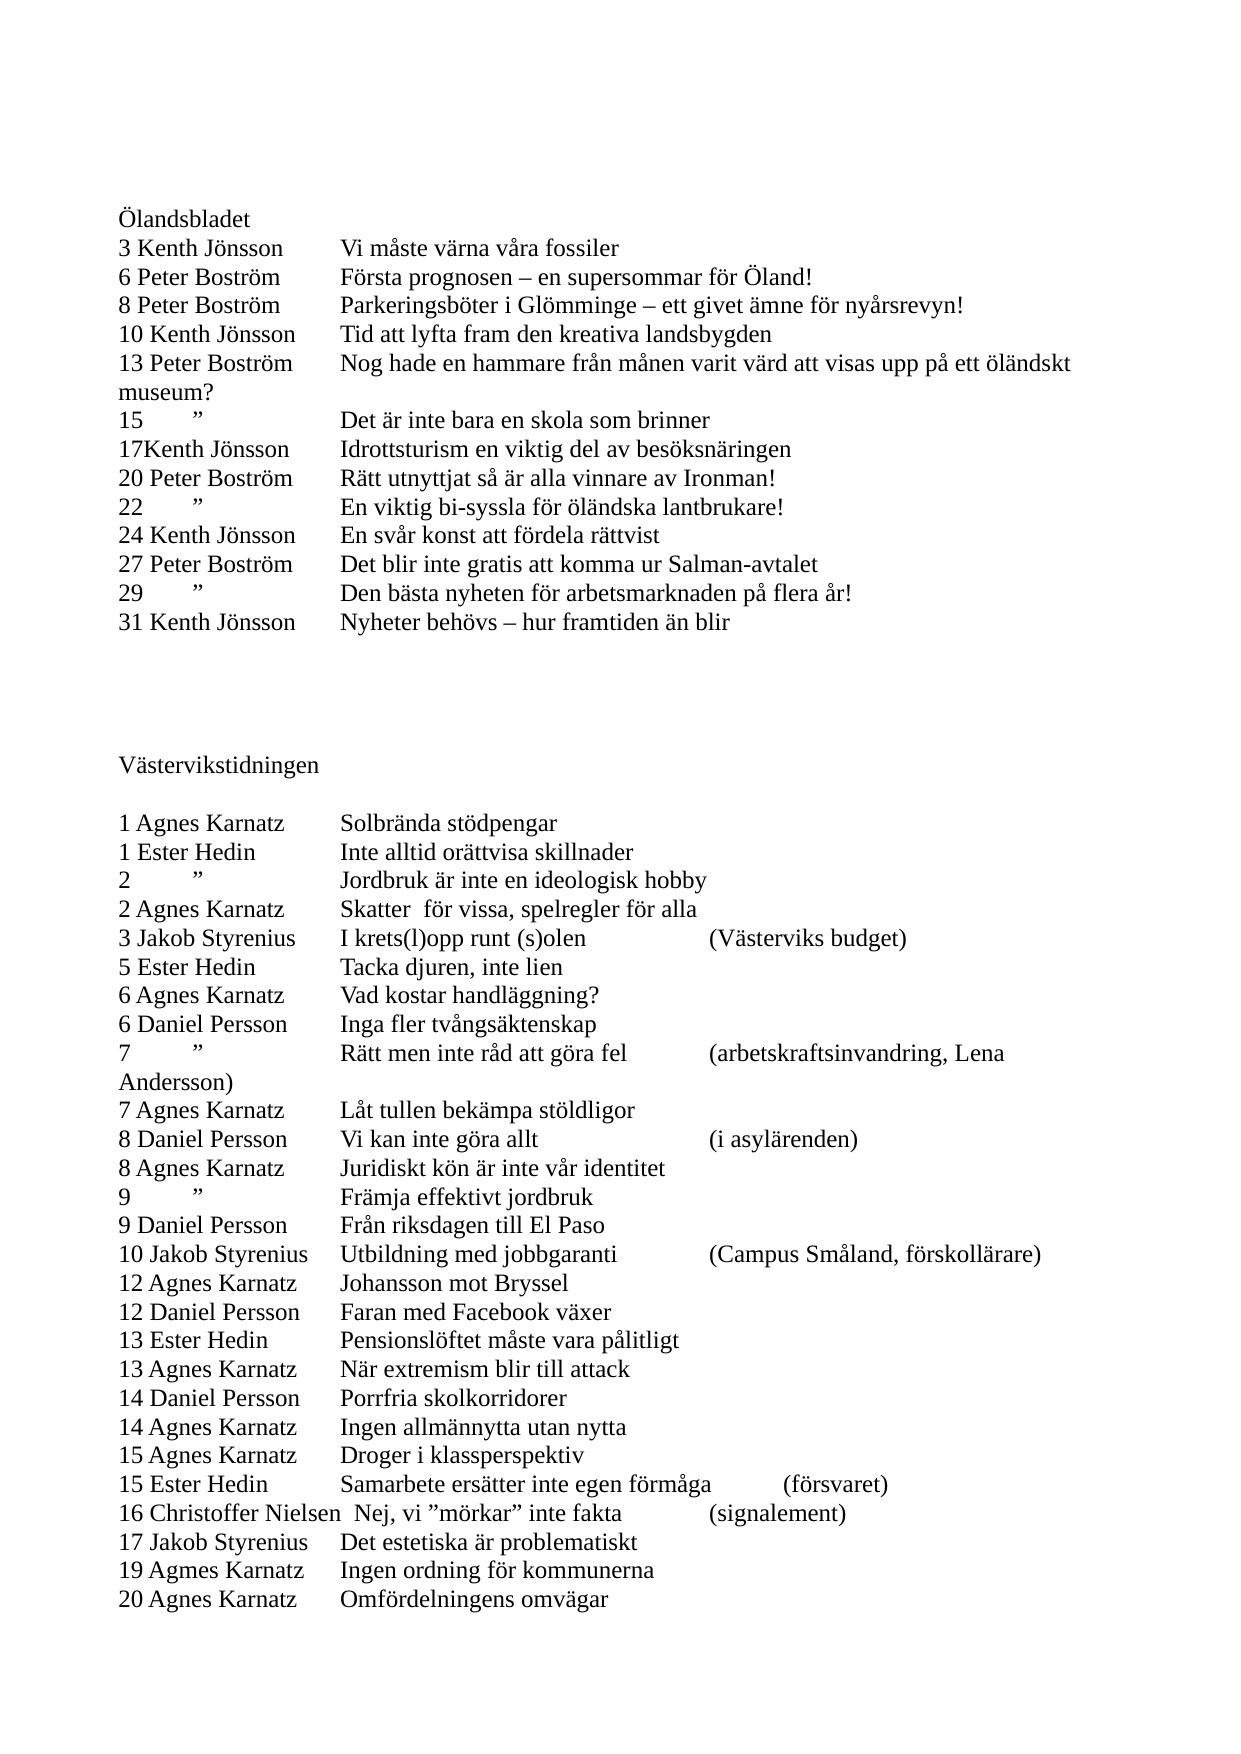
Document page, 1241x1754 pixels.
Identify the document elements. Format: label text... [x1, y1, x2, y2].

text 13 Ester Hedin Pensionslöftet måste vara pålitligt [118, 1326, 1122, 1354]
text 1 Agnes Karnatz Solbrända stödpengar [118, 808, 1122, 837]
text 16 Christoffer Nielsen Nej, vi ”mörkar” inte fakta (signalement) [118, 1498, 1122, 1527]
text 19 Agmes Karnatz Ingen ordning för kommunerna [118, 1556, 1122, 1584]
text 10 Jakob Styrenius Utbildning med jobbgaranti (Campus Småland, förskollärare) [118, 1239, 1122, 1268]
text 6 Agnes Karnatz Vad kostar handläggning? [118, 981, 1122, 1009]
text 9 Daniel Persson Från riksdagen till El Paso [118, 1211, 1122, 1239]
text 6 Peter Boström Första prognosen – en supersommar för Öland! [118, 262, 1122, 291]
text 8 Agnes Karnatz Juridiskt kön är inte vår identitet [118, 1153, 1122, 1182]
text 27 Peter Boström Det blir inte gratis att komma ur Salman-avtalet [118, 549, 1122, 578]
text 15 Ester Hedin Samarbete ersätter inte egen förmåga (försvaret) [118, 1469, 1122, 1498]
text 1 Ester Hedin Inte alltid orättvisa skillnader [118, 837, 1122, 866]
text 3 Kenth Jönsson Vi måste värna våra fossiler [118, 233, 1122, 262]
text 12 Agnes Karnatz Johansson mot Bryssel [118, 1268, 1122, 1297]
text 7 Agnes Karnatz Låt tullen bekämpa stöldligor [118, 1096, 1122, 1124]
text 10 Kenth Jönsson Tid att lyfta fram den kreativa landsbygden [118, 319, 1122, 348]
text 15 Agnes Karnatz Droger i klassperspektiv [118, 1441, 1122, 1469]
text Ölandsbladet [118, 204, 1122, 233]
text 5 Ester Hedin Tacka djuren, inte lien [118, 952, 1122, 981]
text 29 ” Den bästa nyheten för arbetsmarknaden på flera år! [118, 578, 1122, 607]
text 20 Agnes Karnatz Omfördelningens omvägar [118, 1584, 1122, 1613]
text 9 ” Främja effektivt jordbruk [118, 1182, 1122, 1211]
text 8 Peter Boström Parkeringsböter i Glömminge – ett givet ämne för nyårsrevyn! [118, 291, 1122, 319]
text 14 Agnes Karnatz Ingen allmännytta utan nytta [118, 1412, 1122, 1441]
text 31 Kenth Jönsson Nyheter behövs – hur framtiden än blir [118, 607, 1122, 636]
text 2 Agnes Karnatz Skatter för vissa, spelregler för alla [118, 894, 1122, 923]
text Västervikstidningen [118, 751, 1122, 779]
text 22 ” En viktig bi-syssla för öländska lantbrukare! [118, 492, 1122, 521]
text 3 Jakob Styrenius I krets(l)opp runt (s)olen (Västerviks budget) [118, 923, 1122, 952]
text 7 ” Rätt men inte råd att göra fel (arbetskraftsinvandring, Lena Andersson) [118, 1038, 1122, 1096]
text 12 Daniel Persson Faran med Facebook växer [118, 1297, 1122, 1326]
text 6 Daniel Persson Inga fler tvångsäktenskap [118, 1009, 1122, 1038]
text 8 Daniel Persson Vi kan inte göra allt (i asylärenden) [118, 1124, 1122, 1153]
text 17Kenth Jönsson Idrottsturism en viktig del av besöksnäringen [118, 434, 1122, 463]
text 14 Daniel Persson Porrfria skolkorridorer [118, 1383, 1122, 1412]
text 13 Peter Boström Nog hade en hammare från månen varit värd att visas upp på ett öländskt museum? [118, 348, 1122, 406]
text 17 Jakob Styrenius Det estetiska är problematiskt [118, 1527, 1122, 1556]
text 2 ” Jordbruk är inte en ideologisk hobby [118, 866, 1122, 894]
text 13 Agnes Karnatz När extremism blir till attack [118, 1354, 1122, 1383]
text 20 Peter Boström Rätt utnyttjat så är alla vinnare av Ironman! [118, 463, 1122, 492]
text 15 ” Det är inte bara en skola som brinner [118, 406, 1122, 434]
text 24 Kenth Jönsson En svår konst att fördela rättvist [118, 521, 1122, 549]
